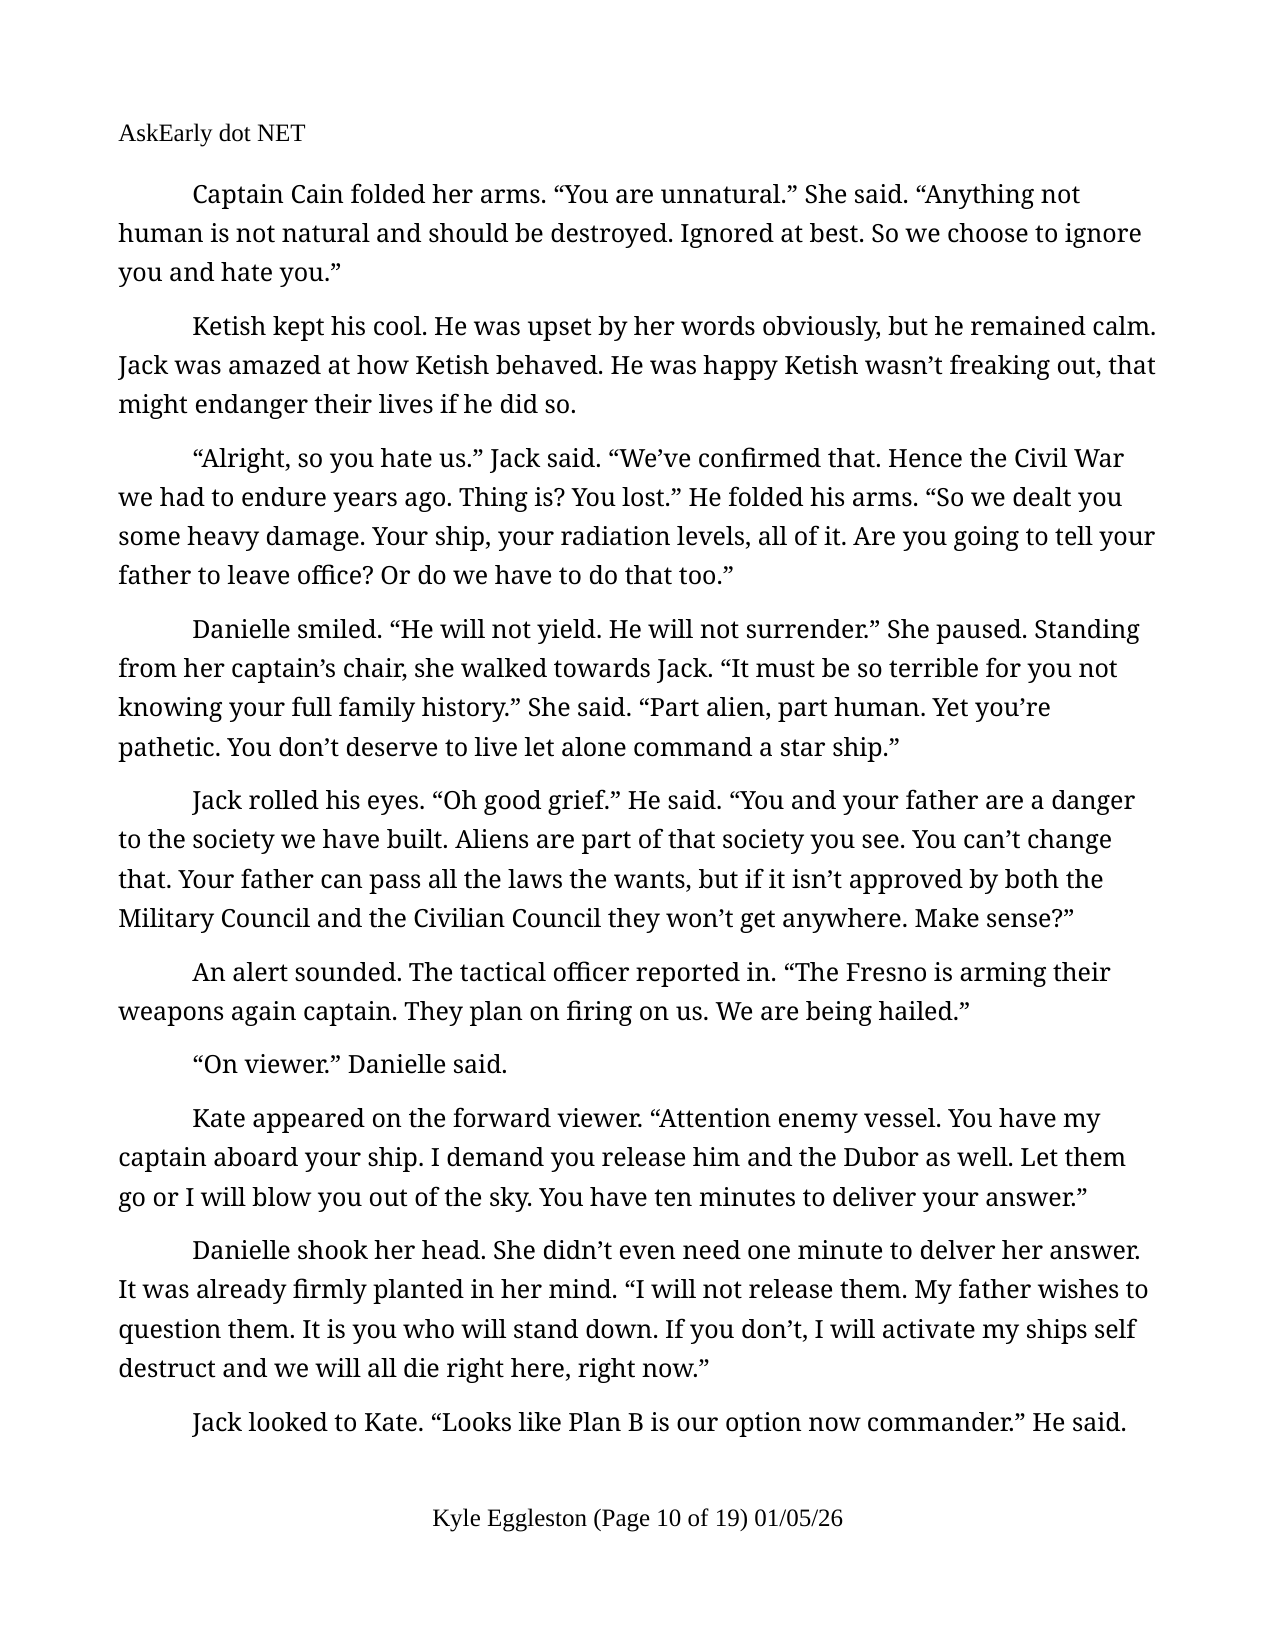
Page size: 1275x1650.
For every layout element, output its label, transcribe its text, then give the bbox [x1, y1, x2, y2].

text Ketish kept his cool. He was upset by her words obviously, but he remained calm. Jack was amazed at how Ketish behaved. He was happy Ketish wasn’t freaking out, that might endanger their lives if he did so. [118, 308, 1157, 421]
text Danielle shook her head. She didn’t even need one minute to delver her answer. It was already firmly planted in her mind. “I will not release them. My father wishes to question them. It is you who will stand down. If you don’t, I will activate my ships self destruct and we will all die right here, right now.” [118, 1233, 1157, 1384]
text Kate appeared on the forward viewer. “Attention enemy vessel. You have my captain aboard your ship. I demand you release him and the Dubor as well. Let them go or I will blow you out of the sky. You have ten minutes to deliver your answer.” [118, 1101, 1157, 1213]
text Jack looked to Kate. “Looks like Plan B is our option now commander.” He said. [118, 1404, 1157, 1438]
text “Alright, so you hate us.” Jack said. “We’ve confirmed that. Hence the Civil War we had to endure years ago. Thing is? You lost.” He folded his arms. “So we dealt you some heavy damage. Your ship, your radiation levels, all of it. Are you going to tell your father to leave office? Or do we have to do that too.” [118, 441, 1157, 592]
text Jack rolled his eyes. “Oh good grief.” He said. “You and your father are a danger to the society we have built. Aliens are part of that society you see. You can’t change that. Your father can pass all the laws the wants, but if it isn’t approved by both the Military Council and the Civilian Council they won’t get anywhere. Make sense?” [118, 783, 1157, 934]
text An alert sounded. The tactical officer reported in. “The Fresno is arming their weapons again captain. They plan on firing on us. We are being hailed.” [118, 954, 1157, 1027]
text “On viewer.” Danielle said. [118, 1047, 1157, 1081]
text Danielle smiled. “He will not yield. He will not surrender.” She paused. Standing from her captain’s chair, she walked towards Jack. “It must be so terrible for you not knowing your full family history.” She said. “Part alien, part human. Yet you’re pathetic. You don’t deserve to live let alone command a star ship.” [118, 612, 1157, 763]
text Captain Cain folded her arms. “You are unnatural.” She said. “Anything not human is not natural and should be destroyed. Ignored at best. So we choose to ignore you and hate you.” [118, 176, 1157, 289]
